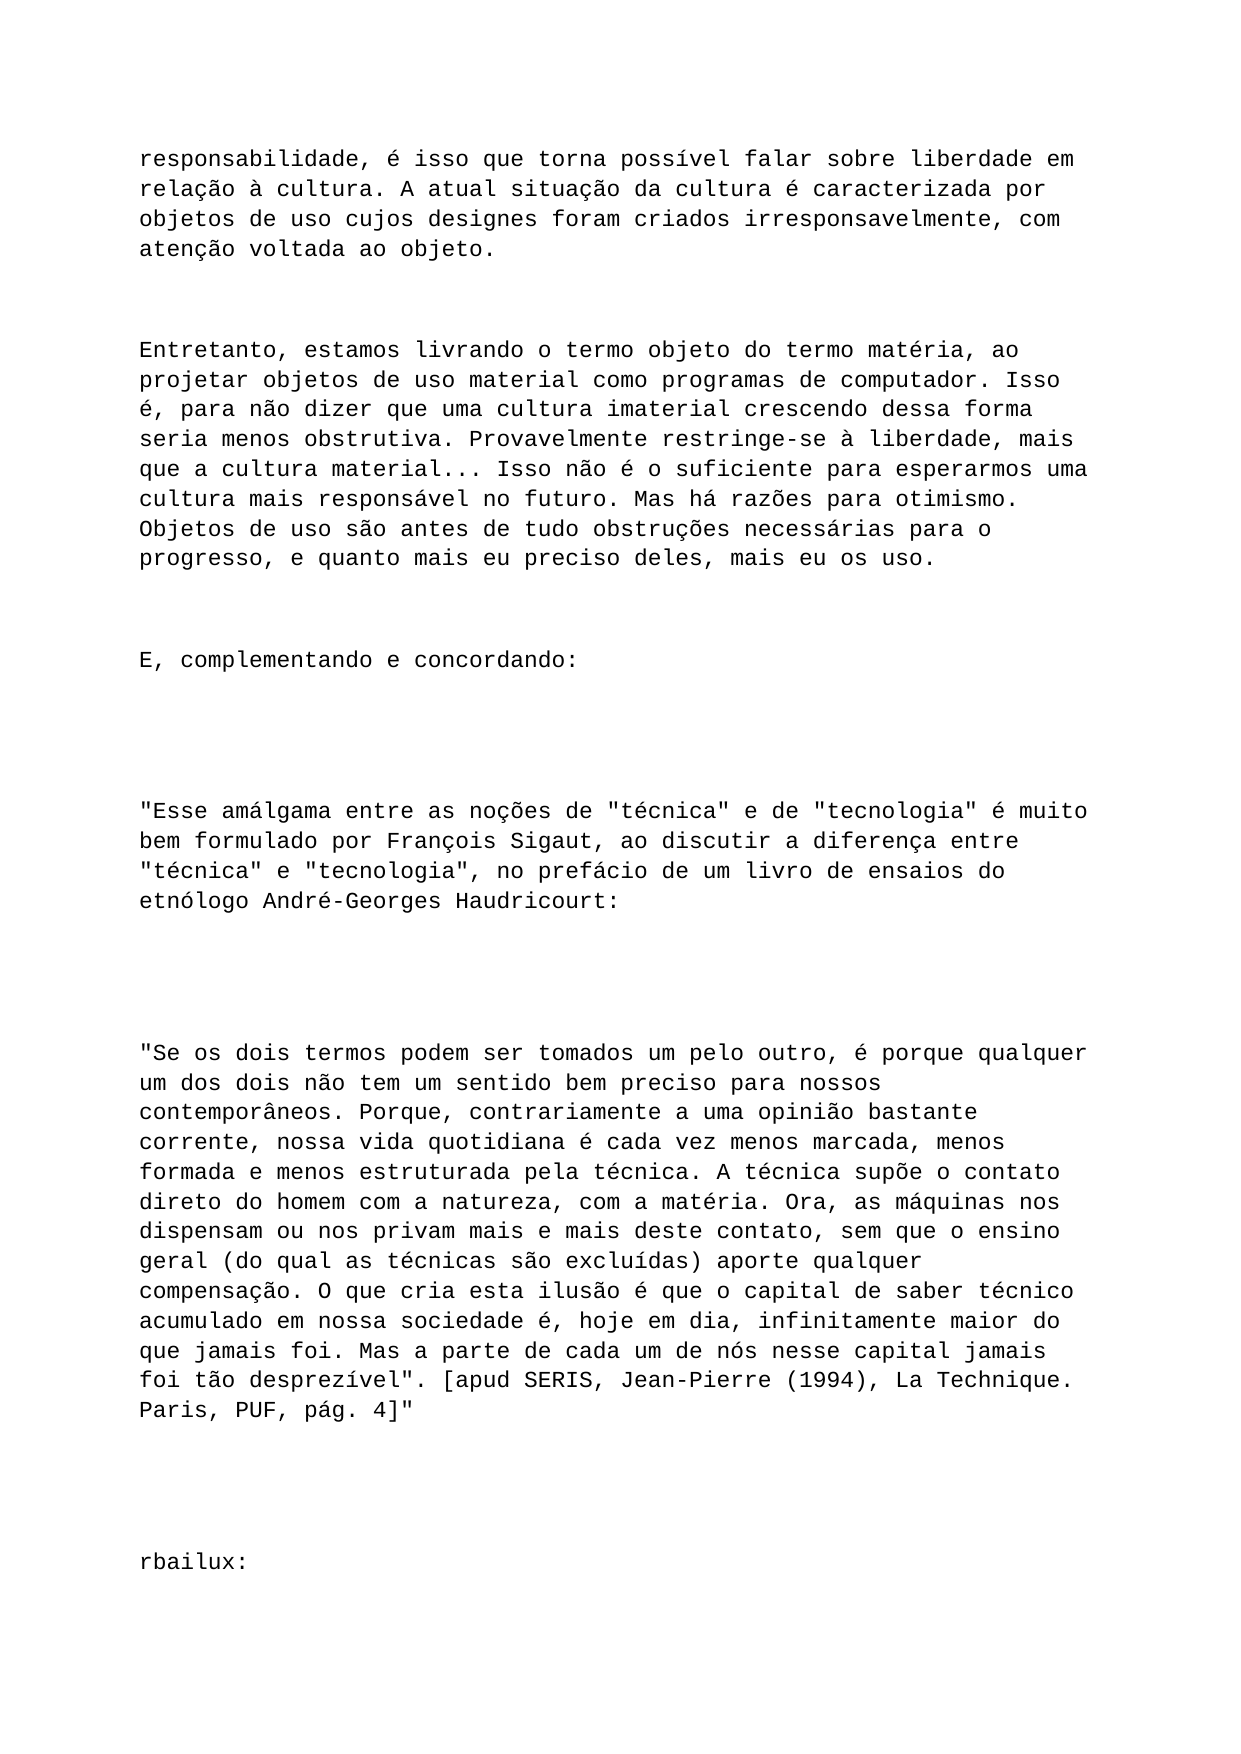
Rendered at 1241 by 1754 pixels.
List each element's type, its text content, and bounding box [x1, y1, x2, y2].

text Entretanto, estamos livrando o termo objeto do termo matéria, ao projetar objetos de uso material como programas de computador. Isso é, para não dizer que uma cultura imaterial crescendo dessa forma seria menos obstrutiva. Provavelmente restringe-se à liberdade, mais que a cultura material... Isso não é o suficiente para esperarmos uma cultura mais responsável no futuro. Mas há razões para otimismo. Objetos de uso são antes de tudo obstruções necessárias para o progresso, e quanto mais eu preciso deles, mais eu os uso. [139, 338, 1101, 573]
text E, complementando e concordando: [139, 648, 1101, 674]
text rbailux: [139, 1551, 1101, 1576]
text "Se os dois termos podem ser tomados um pelo outro, é porque qualquer um dos dois não tem um sentido bem preciso para nossos contemporâneos. Porque, contrariamente a uma opinião bastante corrente, nossa vida quotidiana é cada vez menos marcada, menos formada e menos estruturada pela técnica. A técnica supõe o contato direto do homem com a natureza, com a matéria. Ora, as máquinas nos dispensam ou nos privam mais e mais deste contato, sem que o ensino geral (do qual as técnicas são excluídas) aporte qualquer compensação. O que cria esta ilusão é que o capital de saber técnico acumulado em nossa sociedade é, hoje em dia, infinitamente maior do que jamais foi. Mas a parte de cada um de nós nesse capital jamais foi tão desprezível". [apud SERIS, Jean-Pierre (1994), La Technique. Paris, PUF, pág. 4]" [139, 1041, 1101, 1424]
text "Esse amálgama entre as noções de "técnica" e de "tecnologia" é muito bem formulado por François Sigaut, ao discutir a diferença entre "técnica" e "tecnologia", no prefácio de um livro de ensaios do etnólogo André-Georges Haudricourt: [139, 800, 1101, 915]
text responsabilidade, é isso que torna possível falar sobre liberdade em relação à cultura. A atual situação da cultura é caracterizada por objetos de uso cujos designes foram criados irresponsavelmente, com atenção voltada ao objeto. [139, 148, 1101, 263]
